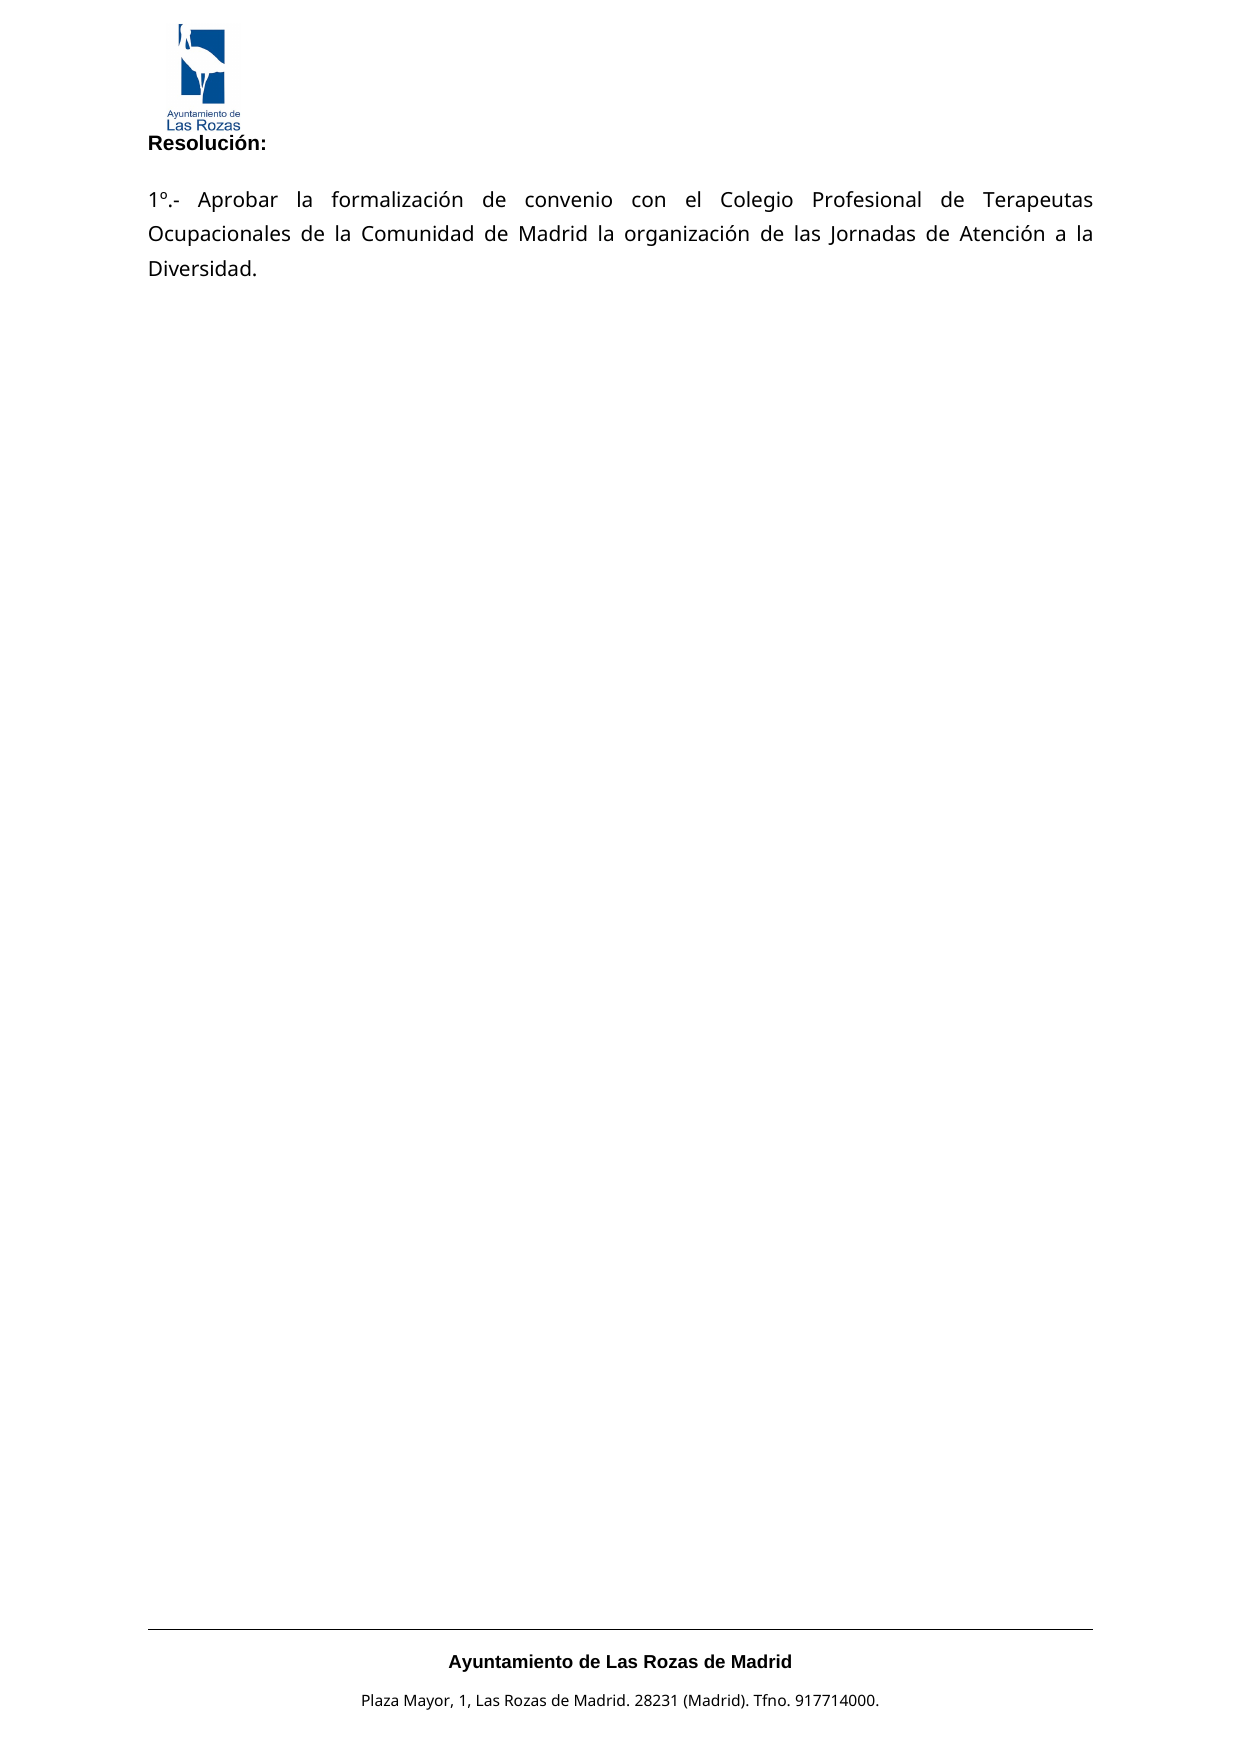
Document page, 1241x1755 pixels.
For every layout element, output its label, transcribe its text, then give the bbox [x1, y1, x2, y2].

text 1º.- Aprobar la formalización de convenio con el Colegio Profesional de Terapeutas Ocupacionales de la Comunidad de Madrid la organización de las Jornadas de Atención a la Diversidad. [148, 186, 1093, 282]
subtitle Resolución: [148, 131, 1220, 155]
